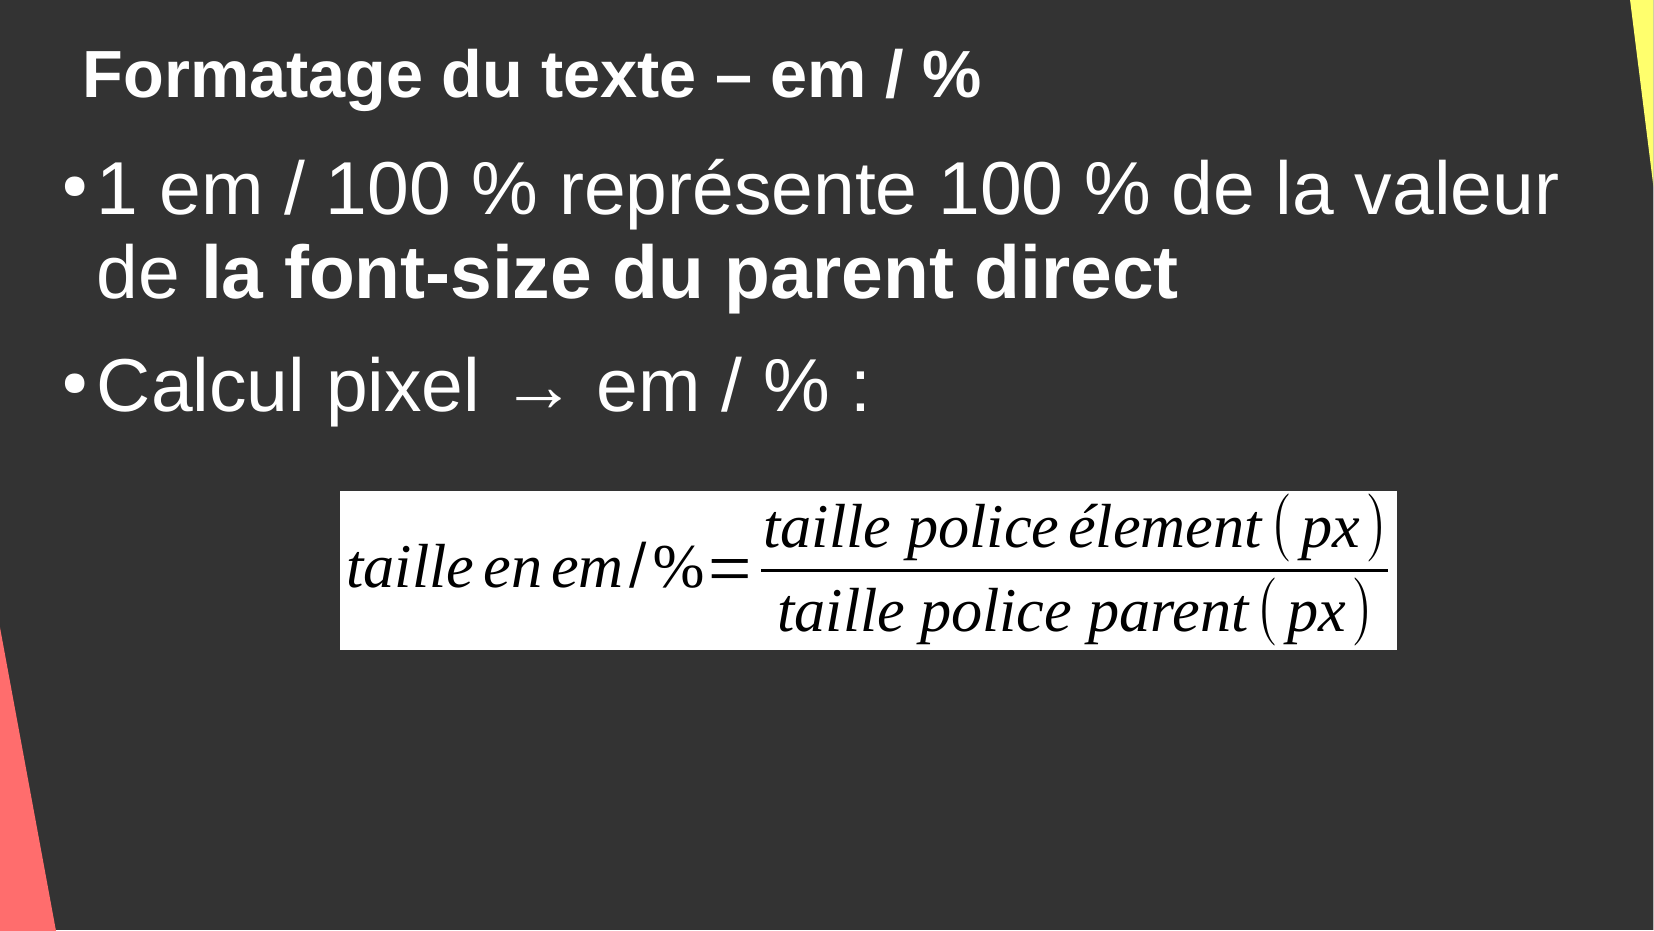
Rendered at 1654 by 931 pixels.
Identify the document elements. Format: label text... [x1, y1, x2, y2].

chart [340, 490, 1397, 650]
title Formatage du texte – em / % [82, 37, 1571, 146]
subtitle 1 em / 100 % représente 100 % de la valeur de la font-size du parent direct Calcul pixel → em / % : [61, 146, 1638, 687]
text_box [0, 627, 57, 931]
text_box [1630, 0, 1654, 192]
